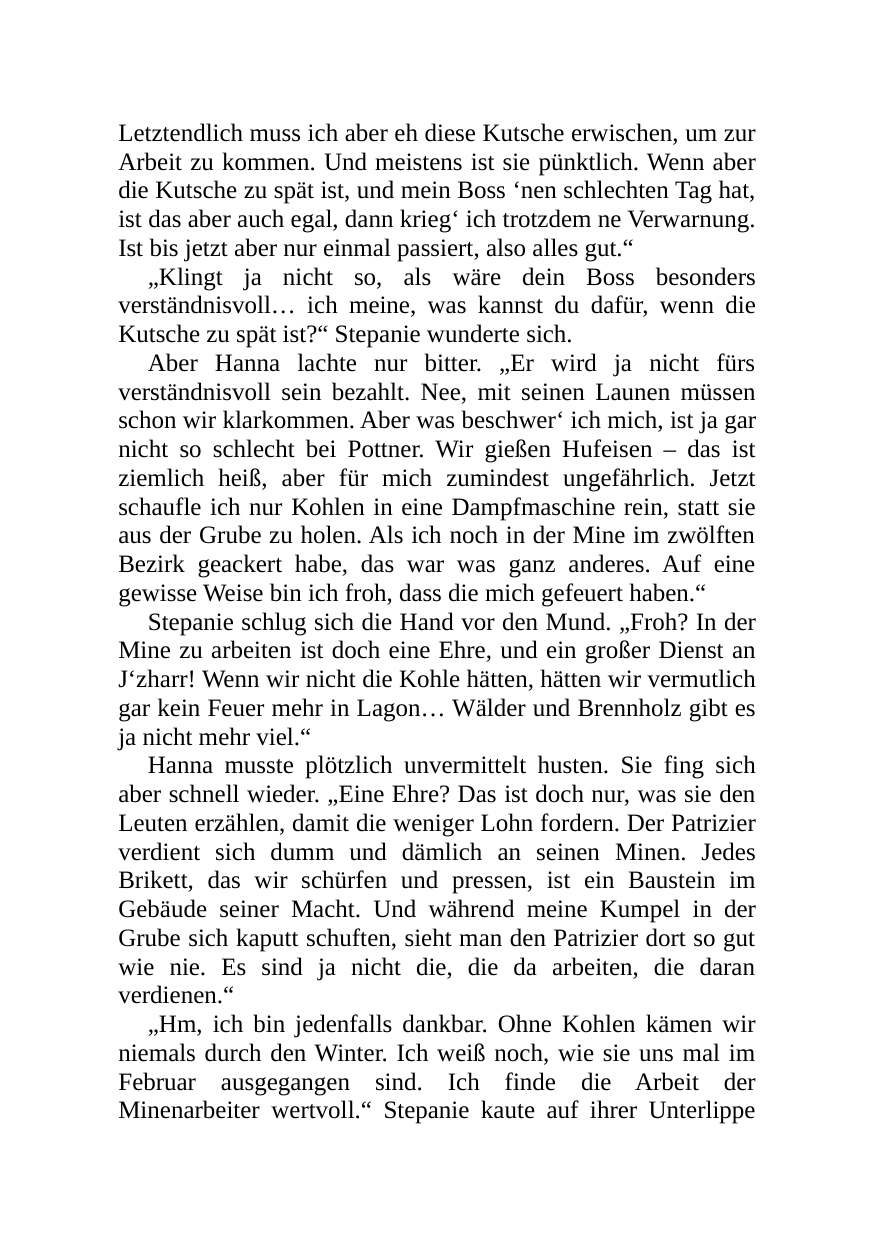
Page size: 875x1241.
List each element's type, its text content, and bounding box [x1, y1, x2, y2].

text Letztendlich muss ich aber eh diese Kutsche erwischen, um zur Arbeit zu kommen. Und meistens ist sie pünktlich. Wenn aber die Kutsche zu spät ist, und mein Boss ‘nen schlechten Tag hat, ist das aber auch egal, dann krieg‘ ich trotzdem ne Verwarnung. Ist bis jetzt aber nur einmal passiert, also alles gut.“ [118, 118, 756, 262]
text Stepanie schlug sich die Hand vor den Mund. „Froh? In der Mine zu arbeiten ist doch eine Ehre, und ein großer Dienst an J‘zharr! Wenn wir nicht die Kohle hätten, hätten wir vermutlich gar kein Feuer mehr in Lagon… Wälder und Brennholz gibt es ja nicht mehr viel.“ [118, 607, 756, 751]
text Aber Hanna lachte nur bitter. „Er wird ja nicht fürs verständnisvoll sein bezahlt. Nee, mit seinen Launen müssen schon wir klarkommen. Aber was beschwer‘ ich mich, ist ja gar nicht so schlecht bei Pottner. Wir gießen Hufeisen – das ist ziemlich heiß, aber für mich zumindest ungefährlich. Jetzt schaufle ich nur Kohlen in eine Dampfmaschine rein, statt sie aus der Grube zu holen. Als ich noch in der Mine im zwölften Bezirk geackert habe, das war was ganz anderes. Auf eine gewisse Weise bin ich froh, dass die mich gefeuert haben.“ [118, 348, 756, 607]
text „Klingt ja nicht so, als wäre dein Boss besonders verständnisvoll… ich meine, was kannst du dafür, wenn die Kutsche zu spät ist?“ Stepanie wunderte sich. [118, 262, 756, 348]
text Hanna musste plötzlich unvermittelt husten. Sie fing sich aber schnell wieder. „Eine Ehre? Das ist doch nur, was sie den Leuten erzählen, damit die weniger Lohn fordern. Der Patrizier verdient sich dumm und dämlich an seinen Minen. Jedes Brikett, das wir schürfen und pressen, ist ein Baustein im Gebäude seiner Macht. Und während meine Kumpel in der Grube sich kaputt schuften, sieht man den Patrizier dort so gut wie nie. Es sind ja nicht die, die da arbeiten, die daran verdienen.“ [118, 751, 756, 1009]
text „Hm, ich bin jedenfalls dankbar. Ohne Kohlen kämen wir niemals durch den Winter. Ich weiß noch, wie sie uns mal im Februar ausgegangen sind. Ich finde die Arbeit der Minenarbeiter wertvoll.“ Stepanie kaute auf ihrer Unterlippe [118, 1009, 756, 1124]
